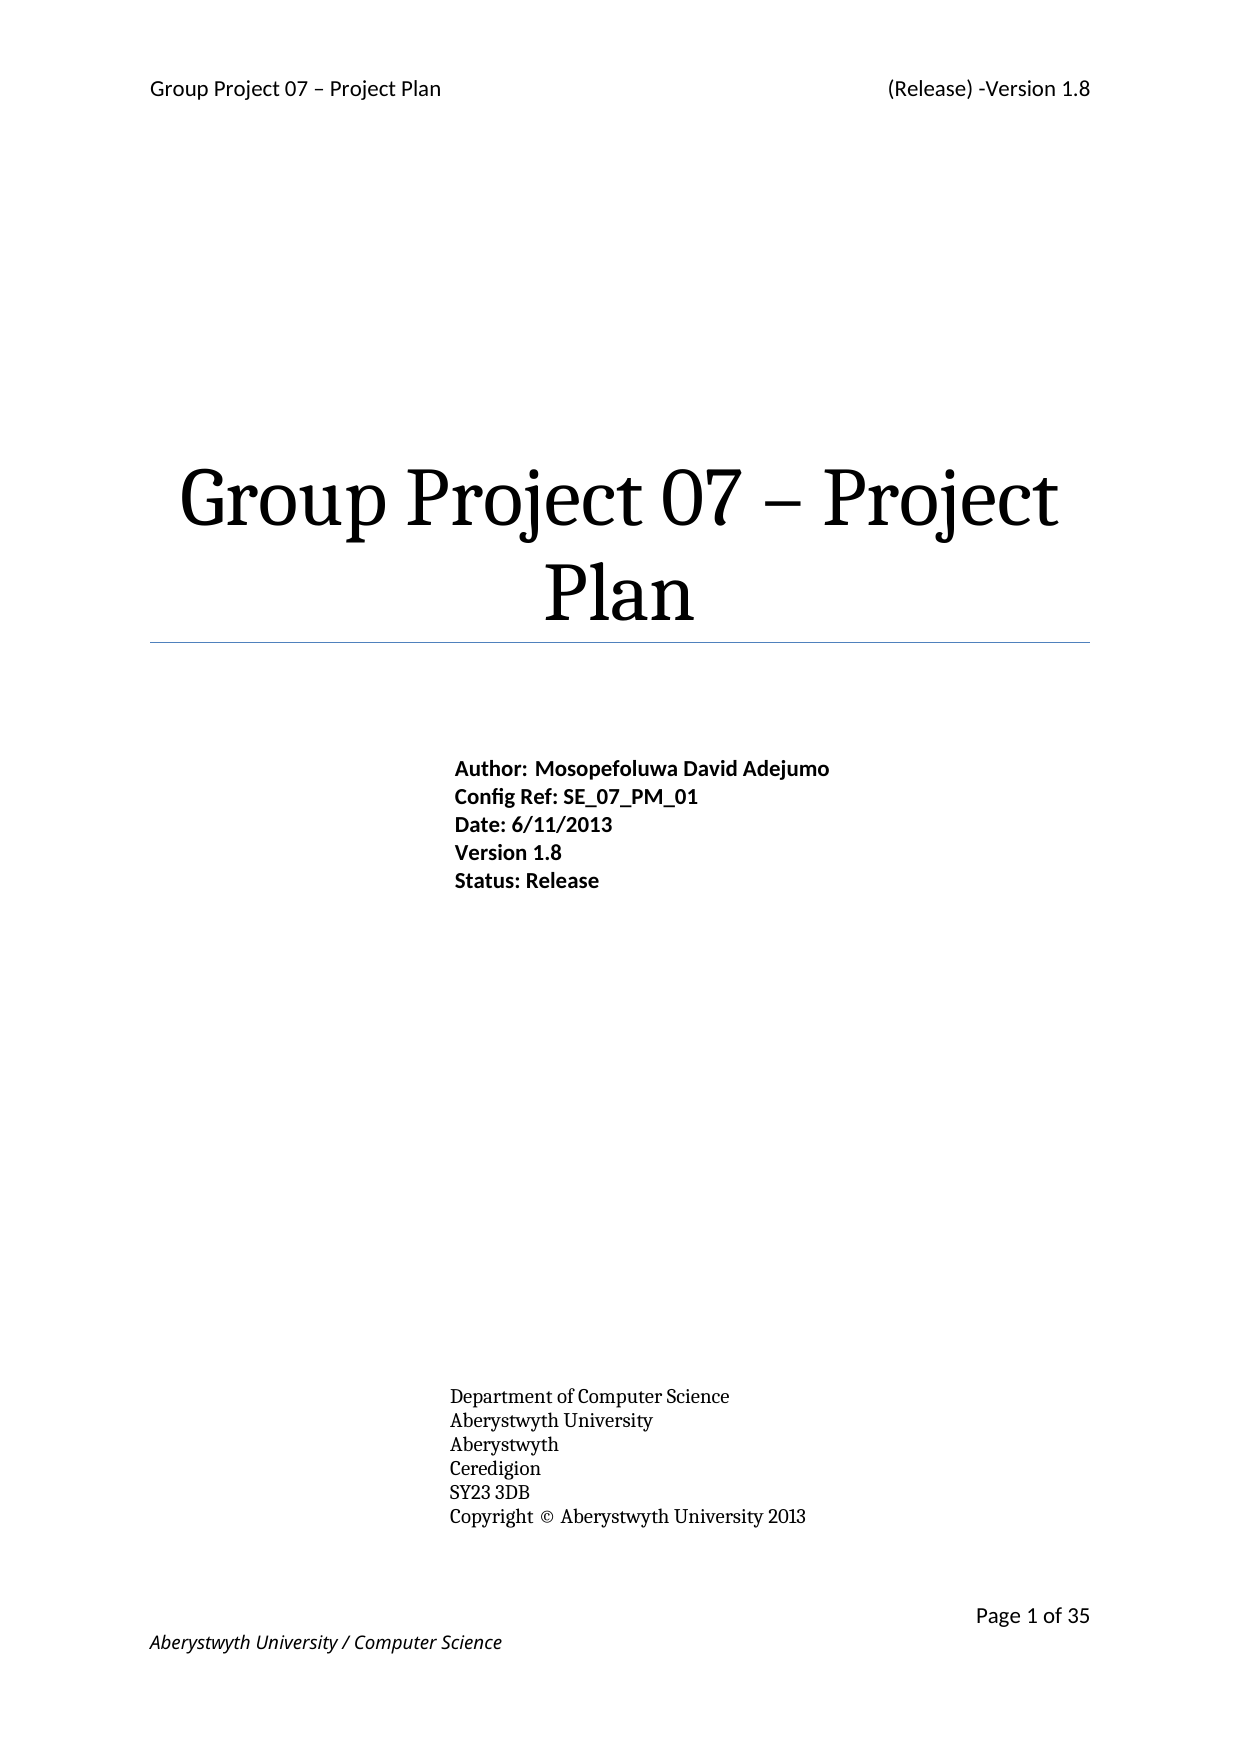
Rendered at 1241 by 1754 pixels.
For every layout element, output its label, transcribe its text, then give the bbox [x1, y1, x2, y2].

text Aberystwyth University [450, 1409, 1090, 1433]
text Aberystwyth [450, 1433, 1090, 1457]
table_cell [150, 894, 1090, 932]
table_cell [150, 717, 1090, 754]
table_cell [150, 643, 1090, 717]
table_cell Group Project 07 – Project Plan [150, 450, 1090, 642]
table_cell Date: 6/11/2013 Version 1.8 Status: Release [150, 810, 1090, 894]
text Ceredigion [450, 1457, 1090, 1481]
text SY23 3DB [450, 1481, 1090, 1504]
table_header [150, 150, 1090, 450]
table_cell Author: Mosopefoluwa David Adejumo Config Ref: SE_07_PM_01 [150, 754, 1090, 810]
text Copyright © Aberystwyth University 2013 [375, 1504, 1090, 1528]
text Department of Computer Science [450, 1385, 1090, 1409]
